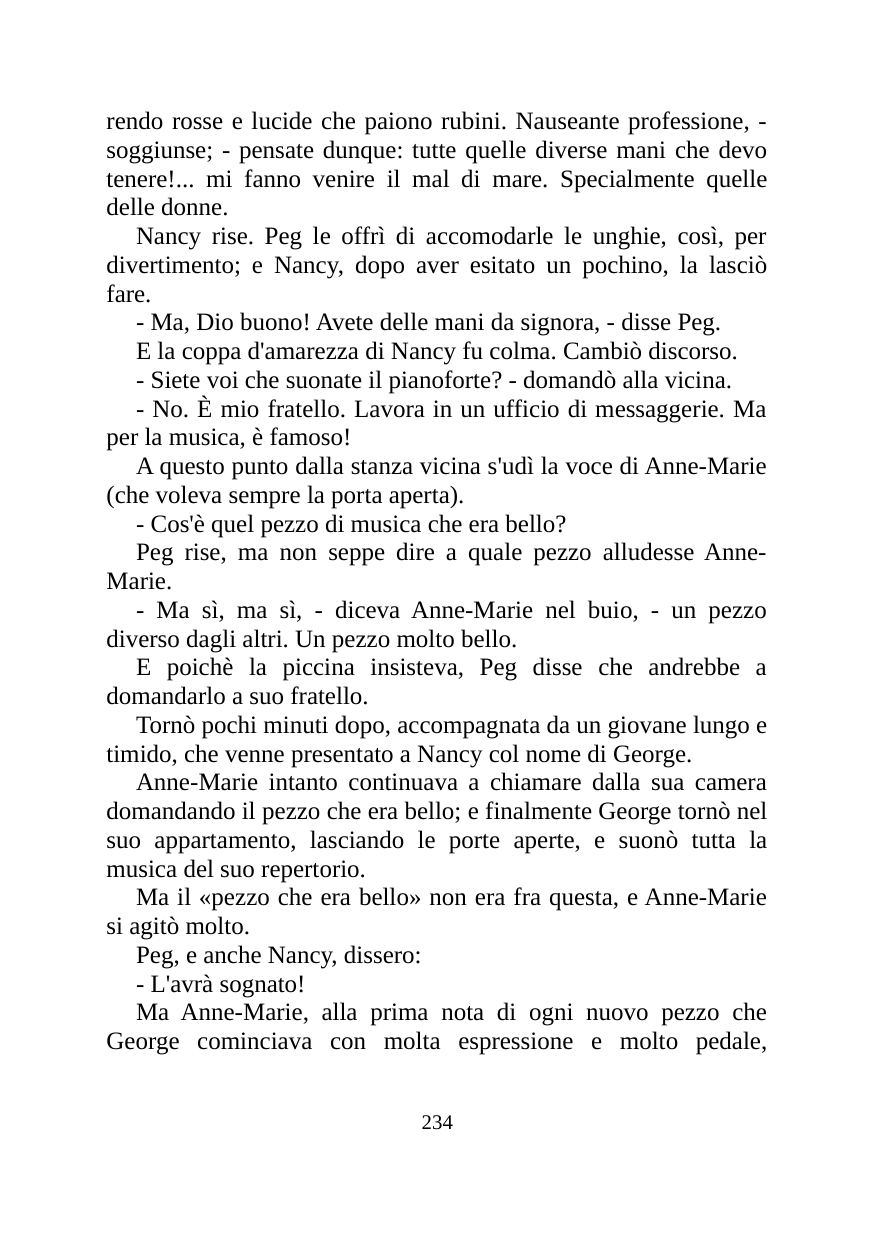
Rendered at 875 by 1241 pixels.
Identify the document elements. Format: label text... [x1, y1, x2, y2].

text rendo rosse e lucide che paiono rubini. Nauseante professione, - soggiunse; - pensate dunque: tutte quelle diverse mani che devo tenere!... mi fanno venire il mal di mare. Specialmente quelle delle donne. [106, 106, 768, 221]
text Nancy rise. Peg le offrì di accomodarle le unghie, così, per divertimento; e Nancy, dopo aver esitato un pochino, la lasciò fare. [106, 221, 768, 307]
text A questo punto dalla stanza vicina s'udì la voce di Anne-Marie (che voleva sempre la porta aperta). [106, 451, 768, 509]
text - Cos'è quel pezzo di musica che era bello? [106, 509, 768, 537]
text - Ma sì, ma sì, - diceva Anne-Marie nel buio, - un pezzo diverso dagli altri. Un pezzo molto bello. [106, 595, 768, 652]
text - Ma, Dio buono! Avete delle mani da signora, - disse Peg. [106, 307, 768, 336]
text Peg, e anche Nancy, dissero: [106, 940, 768, 969]
text - Siete voi che suonate il pianoforte? - domandò alla vicina. [106, 365, 768, 394]
text E la coppa d'amarezza di Nancy fu colma. Cambiò discorso. [106, 336, 768, 365]
text Ma Anne-Marie, alla prima nota di ogni nuovo pezzo che George cominciava con molta espressione e molto pedale, [106, 997, 768, 1055]
text Tornò pochi minuti dopo, accompagnata da un giovane lungo e timido, che venne presentato a Nancy col nome di George. [106, 710, 768, 767]
text - L'avrà sognato! [106, 969, 768, 997]
text E poichè la piccina insisteva, Peg disse che andrebbe a domandarlo a suo fratello. [106, 652, 768, 710]
text - No. È mio fratello. Lavora in un ufficio di messaggerie. Ma per la musica, è famoso! [106, 394, 768, 451]
text Anne-Marie intanto continuava a chiamare dalla sua camera domandando il pezzo che era bello; e finalmente George tornò nel suo appartamento, lasciando le porte aperte, e suonò tutta la musica del suo repertorio. [106, 767, 768, 882]
text Ma il «pezzo che era bello» non era fra questa, e Anne-Marie si agitò molto. [106, 882, 768, 940]
text Peg rise, ma non seppe dire a quale pezzo alludesse Anne-Marie. [106, 537, 768, 595]
